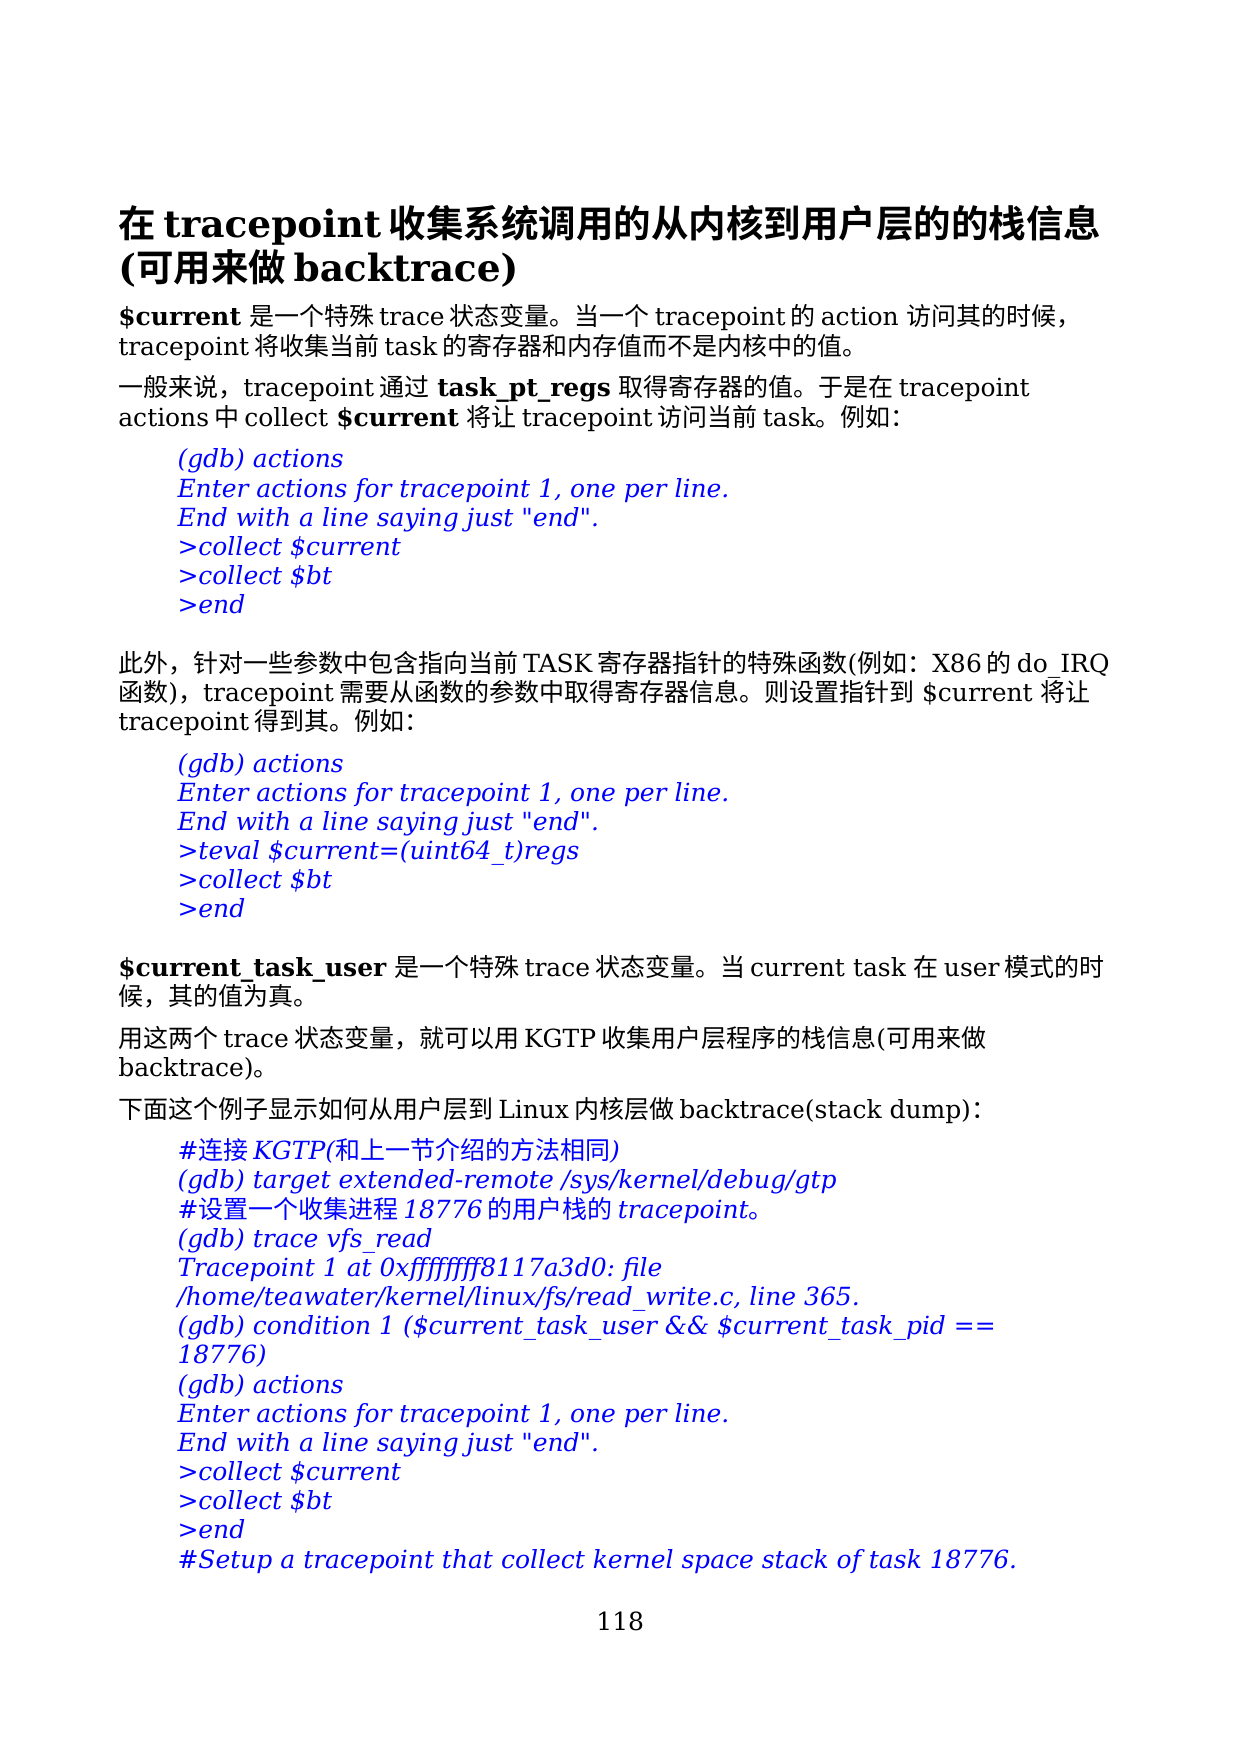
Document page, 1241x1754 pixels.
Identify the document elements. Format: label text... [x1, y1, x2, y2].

text #设置一个收集进程18776的用户栈的tracepoint。 [177, 1195, 1063, 1224]
text $current_task_user 是一个特殊trace状态变量。当current task 在user模式的时候，其的值为真。 [118, 953, 1122, 1012]
text >end [177, 1516, 1063, 1545]
text $current 是一个特殊trace状态变量。当一个tracepoint的action 访问其的时候，tracepoint将收集当前task的寄存器和内存值而不是内核中的值。 [118, 302, 1122, 361]
text End with a line saying just "end". [177, 1428, 1063, 1457]
text Enter actions for tracepoint 1, one per line. [177, 1399, 1063, 1428]
text 下面这个例子显示如何从用户层到Linux内核层做backtrace(stack dump)： [118, 1095, 1122, 1124]
text 用这两个trace状态变量，就可以用KGTP收集用户层程序的栈信息(可用来做backtrace)。 [118, 1024, 1122, 1082]
text >collect $bt [177, 1487, 1063, 1516]
text 一般来说，tracepoint通过 task_pt_regs 取得寄存器的值。于是在tracepoint actions中collect $current 将让tracepoint访问当前task。例如： [118, 373, 1122, 432]
text Enter actions for tracepoint 1, one per line. [177, 474, 1063, 503]
text 此外，针对一些参数中包含指向当前TASK寄存器指针的特殊函数(例如：X86的do_IRQ函数)，tracepoint需要从函数的参数中取得寄存器信息。则设置指针到 $current 将让tracepoint得到其。例如： [118, 649, 1122, 736]
text #Setup a tracepoint that collect kernel space stack of task 18776. [177, 1545, 1063, 1574]
text >collect $bt [177, 866, 1063, 895]
subtitle 在tracepoint收集系统调用的从内核到用户层的的栈信息(可用来做backtrace) [118, 202, 1122, 290]
text (gdb) actions [177, 445, 1063, 474]
text (gdb) actions [177, 1370, 1063, 1399]
text Enter actions for tracepoint 1, one per line. [177, 778, 1063, 807]
text Tracepoint 1 at 0xffffffff8117a3d0: file /home/teawater/kernel/linux/fs/read_write.c, line 365. [177, 1253, 1063, 1312]
text >collect $current [177, 1457, 1063, 1487]
text #连接KGTP(和上一节介绍的方法相同) [177, 1137, 1063, 1166]
text >teval $current=(uint64_t)regs [177, 836, 1063, 866]
text >collect $bt [177, 561, 1063, 591]
text >end [177, 895, 1063, 924]
text (gdb) actions [177, 749, 1063, 778]
text >collect $current [177, 532, 1063, 561]
text >end [177, 591, 1063, 620]
text (gdb) target extended-remote /sys/kernel/debug/gtp [177, 1166, 1063, 1195]
text End with a line saying just "end". [177, 807, 1063, 836]
text (gdb) trace vfs_read [177, 1224, 1063, 1253]
text (gdb) condition 1 ($current_task_user && $current_task_pid == 18776) [177, 1312, 1063, 1370]
text End with a line saying just "end". [177, 503, 1063, 532]
